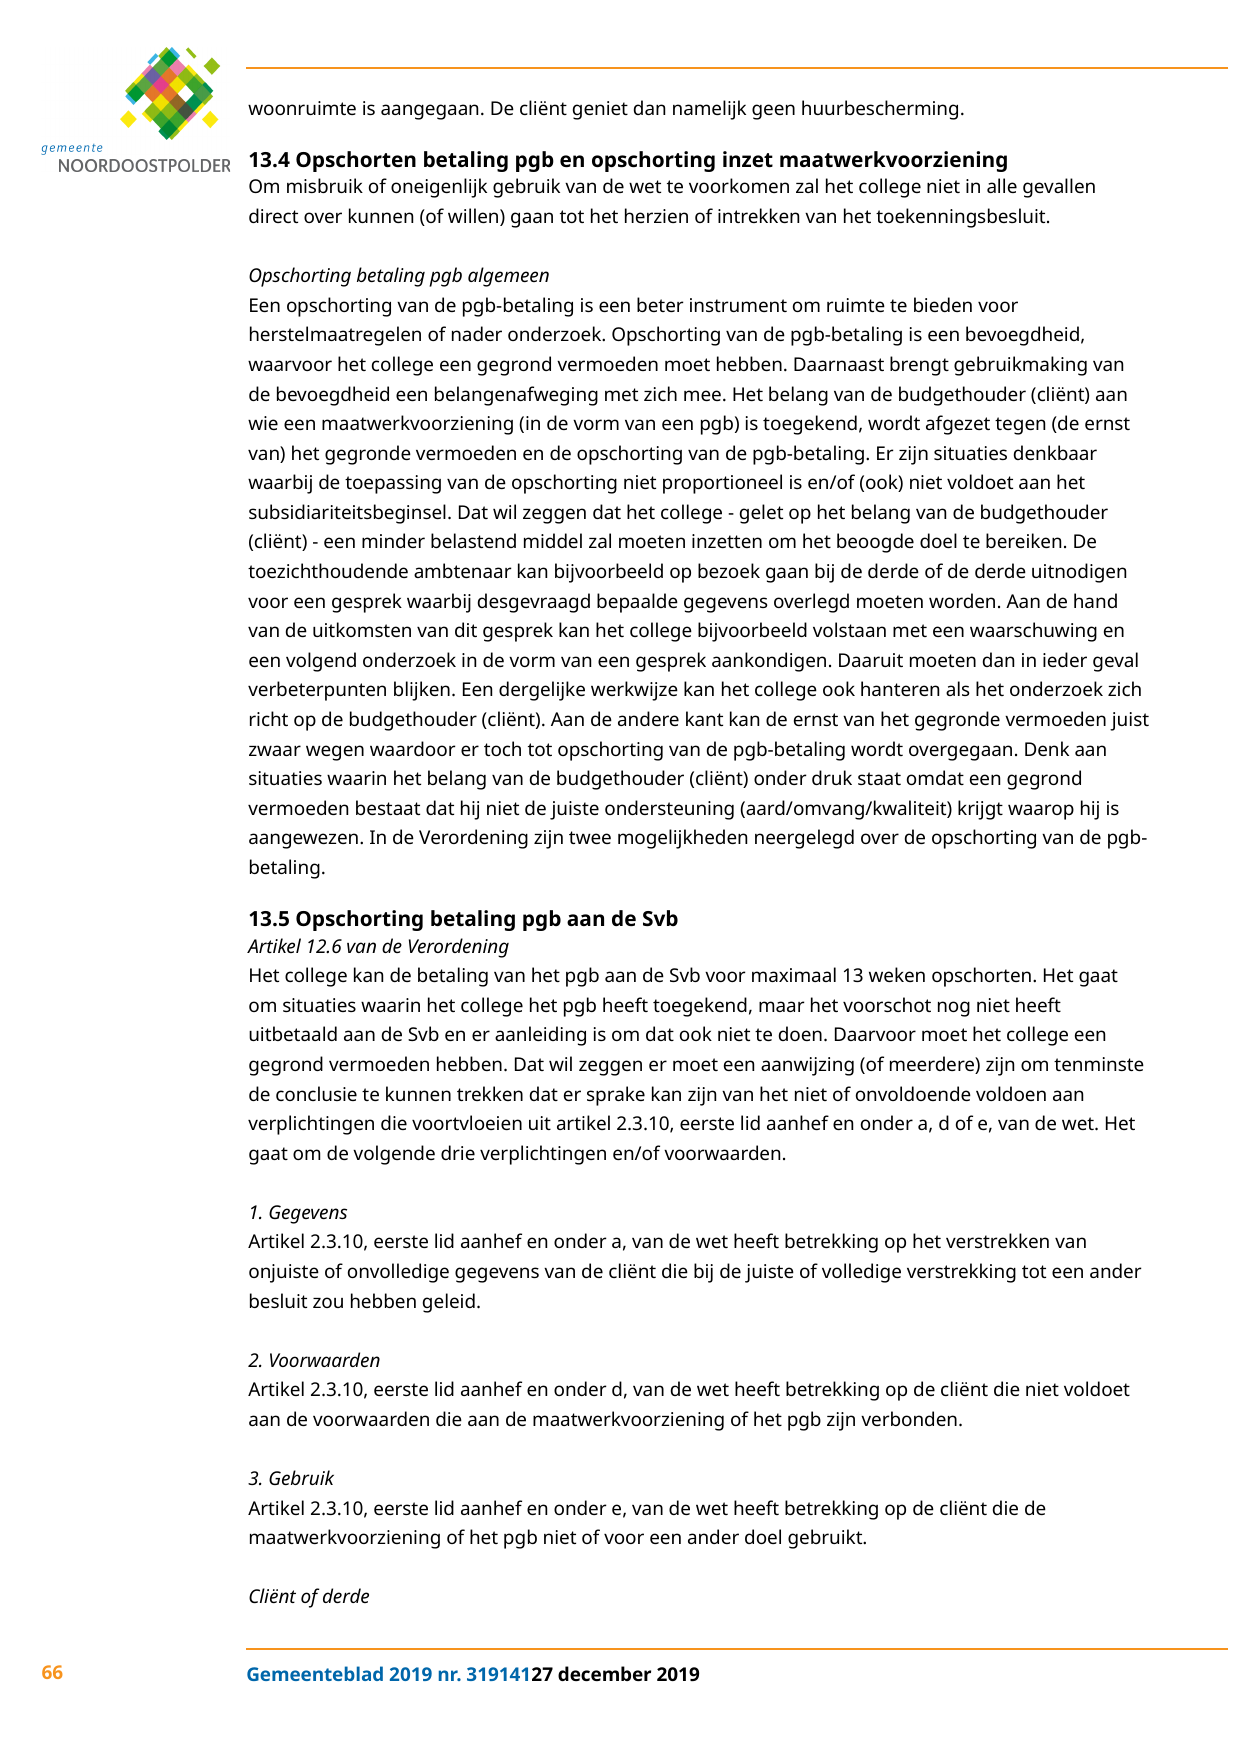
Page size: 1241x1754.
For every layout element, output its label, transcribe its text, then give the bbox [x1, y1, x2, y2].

text woonruimte is aangegaan. De cliënt geniet dan namelijk geen huurbescherming. [248, 95, 1152, 121]
text 13.5 Opschorting betaling pgb aan de Svb [248, 904, 1152, 933]
text Opschorting betaling pgb algemeen [248, 262, 1152, 288]
text Om misbruik of oneigenlijk gebruik van de wet te voorkomen zal het college niet in alle gevallen direct over kunnen (of willen) gaan tot het herzien of intrekken van het toekenningsbesluit. [248, 174, 1152, 229]
text Het college kan de betaling van het pgb aan de Svb voor maximaal 13 weken opschorten. Het gaat om situaties waarin het college het pgb heeft toegekend, maar het voorschot nog niet heeft uitbetaald aan de Svb en er aanleiding is om dat ook niet te doen. Daarvoor moet het college een gegrond vermoeden hebben. Dat wil zeggen er moet een aanwijzing (of meerdere) zijn om tenminste de conclusie te kunnen trekken dat er sprake kan zijn van het niet of onvoldoende voldoen aan verplichtingen die voortvloeien uit artikel 2.3.10, eerste lid aanhef en onder a, d of e, van de wet. Het gaat om de volgende drie verplichtingen en/of voorwaarden. [248, 962, 1152, 1166]
text Artikel 12.6 van de Verordening [248, 933, 1152, 959]
text Artikel 2.3.10, eerste lid aanhef en onder a, van de wet heeft betrekking op het verstrekken van onjuiste of onvolledige gegevens van de cliënt die bij de juiste of volledige verstrekking tot een ander besluit zou hebben geleid. [248, 1229, 1152, 1314]
text 3. Gebruik [248, 1465, 1152, 1491]
text 13.4 Opschorten betaling pgb en opschorting inzet maatwerkvoorziening [248, 145, 1152, 174]
picture [41, 47, 231, 172]
text Een opschorting van de pgb-betaling is een beter instrument om ruimte te bieden voor herstelmaatregelen of nader onderzoek. Opschorting van de pgb-betaling is een bevoegdheid, waarvoor het college een gegrond vermoeden moet hebben. Daarnaast brengt gebruikmaking van de bevoegdheid een belangenafweging met zich mee. Het belang van de budgethouder (cliënt) aan wie een maatwerkvoorziening (in de vorm van een pgb) is toegekend, wordt afgezet tegen (de ernst van) het gegronde vermoeden en de opschorting van de pgb-betaling. Er zijn situaties denkbaar waarbij de toepassing van de opschorting niet proportioneel is en/of (ook) niet voldoet aan het subsidiariteitsbeginsel. Dat wil zeggen dat het college - gelet op het belang van de budgethouder (cliënt) - een minder belastend middel zal moeten inzetten om het beoogde doel te bereiken. De toezichthoudende ambtenaar kan bijvoorbeeld op bezoek gaan bij de derde of de derde uitnodigen voor een gesprek waarbij desgevraagd bepaalde gegevens overlegd moeten worden. Aan de hand van de uitkomsten van dit gesprek kan het college bijvoorbeeld volstaan met een waarschuwing en een volgend onderzoek in de vorm van een gesprek aankondigen. Daaruit moeten dan in ieder geval verbeterpunten blijken. Een dergelijke werkwijze kan het college ook hanteren als het onderzoek zich richt op de budgethouder (cliënt). Aan de andere kant kan de ernst van het gegronde vermoeden juist zwaar wegen waardoor er toch tot opschorting van de pgb-betaling wordt overgegaan. Denk aan situaties waarin het belang van de budgethouder (cliënt) onder druk staat omdat een gegrond vermoeden bestaat dat hij niet de juiste ondersteuning (aard/omvang/kwaliteit) krijgt waarop hij is aangewezen. In de Verordening zijn twee mogelijkheden neergelegd over de opschorting van de pgb-betaling. [248, 292, 1152, 880]
text 1. Gegevens [248, 1199, 1152, 1225]
text Cliënt of derde [248, 1584, 1152, 1609]
text Artikel 2.3.10, eerste lid aanhef en onder e, van de wet heeft betrekking op de cliënt die de maatwerkvoorziening of het pgb niet of voor een ander doel gebruikt. [248, 1495, 1152, 1550]
text Artikel 2.3.10, eerste lid aanhef en onder d, van de wet heeft betrekking op de cliënt die niet voldoet aan de voorwaarden die aan de maatwerkvoorziening of het pgb zijn verbonden. [248, 1377, 1152, 1432]
text 2. Voorwaarden [248, 1347, 1152, 1373]
